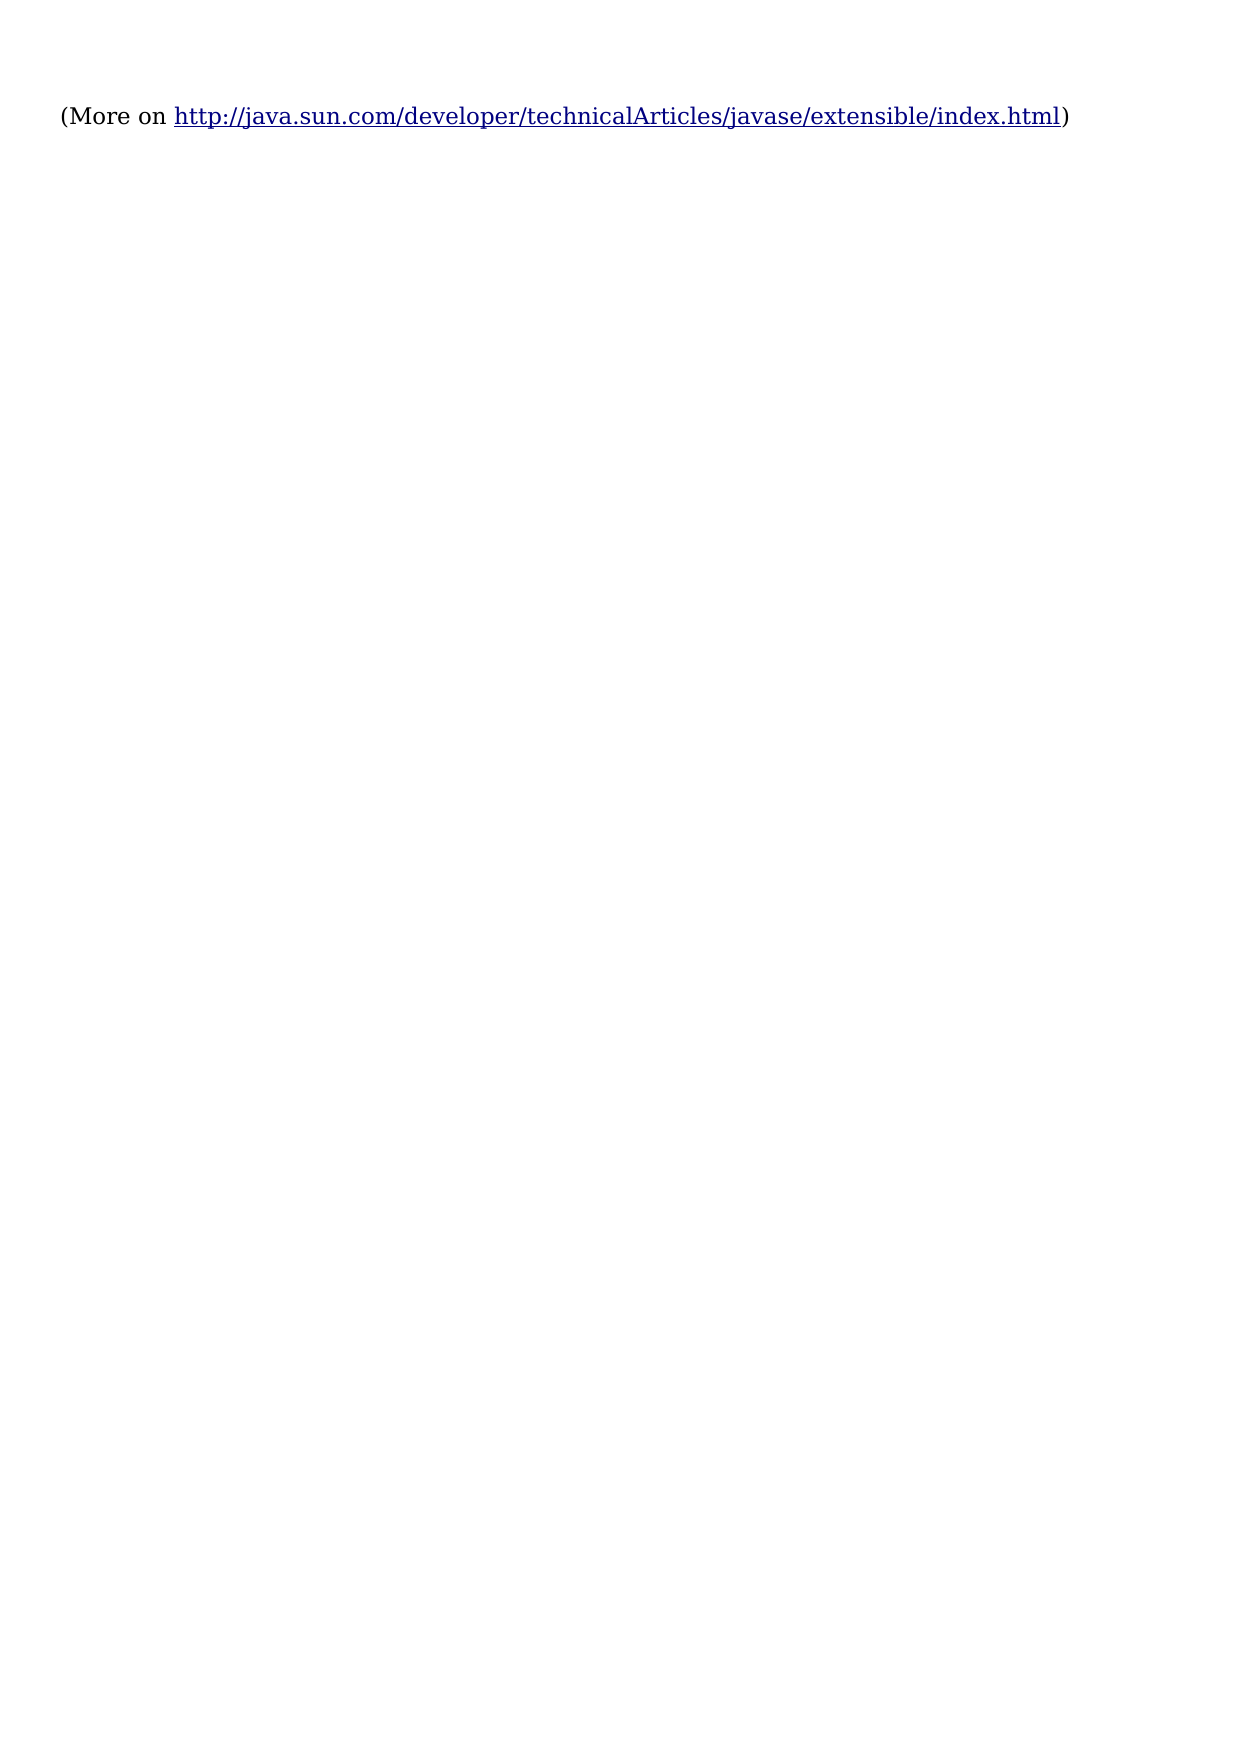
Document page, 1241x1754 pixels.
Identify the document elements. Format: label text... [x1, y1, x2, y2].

text (More on http://java.sun.com/developer/technicalArticles/javase/extensible/index.html) [60, 103, 1180, 130]
